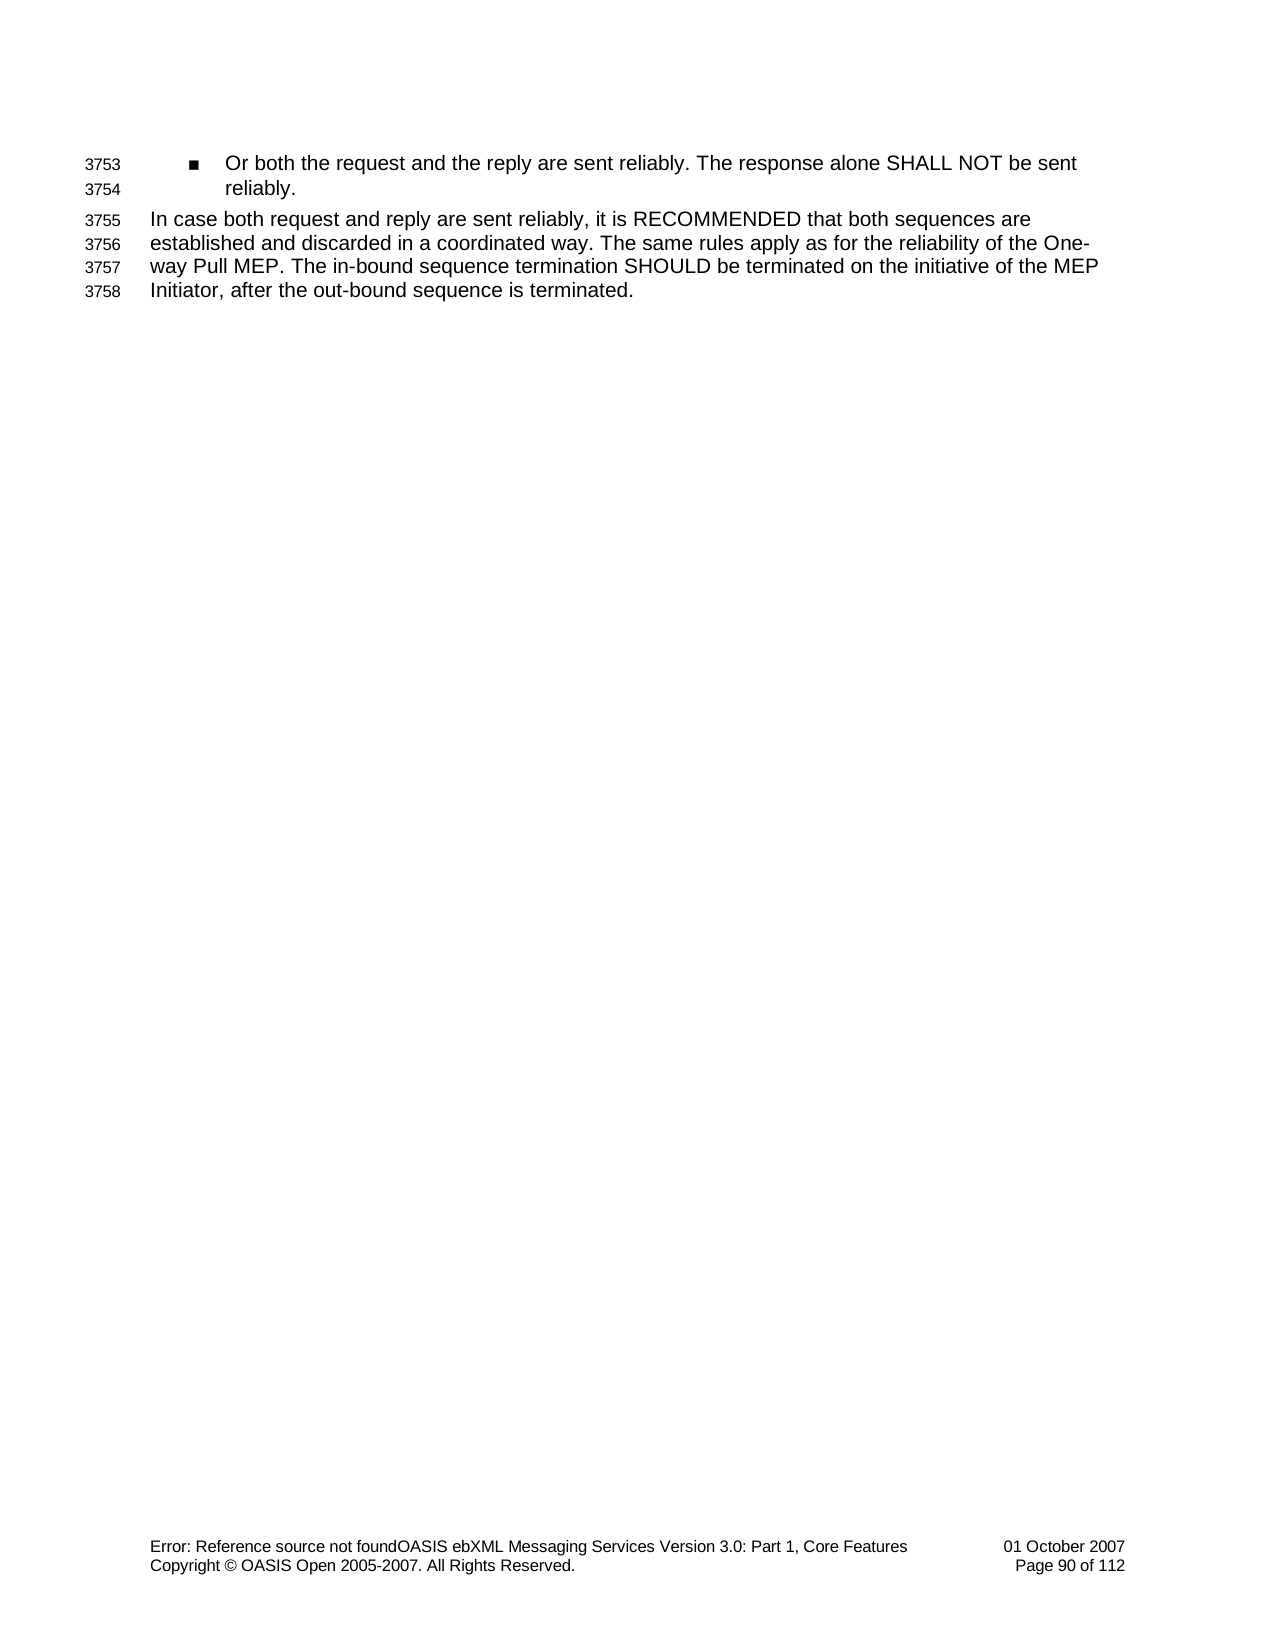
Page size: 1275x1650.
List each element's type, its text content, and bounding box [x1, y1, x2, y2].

list Or both the request and the reply are sent reliably. The response alone SHALL NOT be sent reliably. [187, 150, 1125, 199]
text In case both request and reply are sent reliably, it is RECOMMENDED that both sequences are established and discarded in a coordinated way. The same rules apply as for the reliability of the One-way Pull MEP. The in-bound sequence termination SHOULD be terminated on the initiative of the MEP Initiator, after the out-bound sequence is terminated. [150, 208, 1125, 302]
